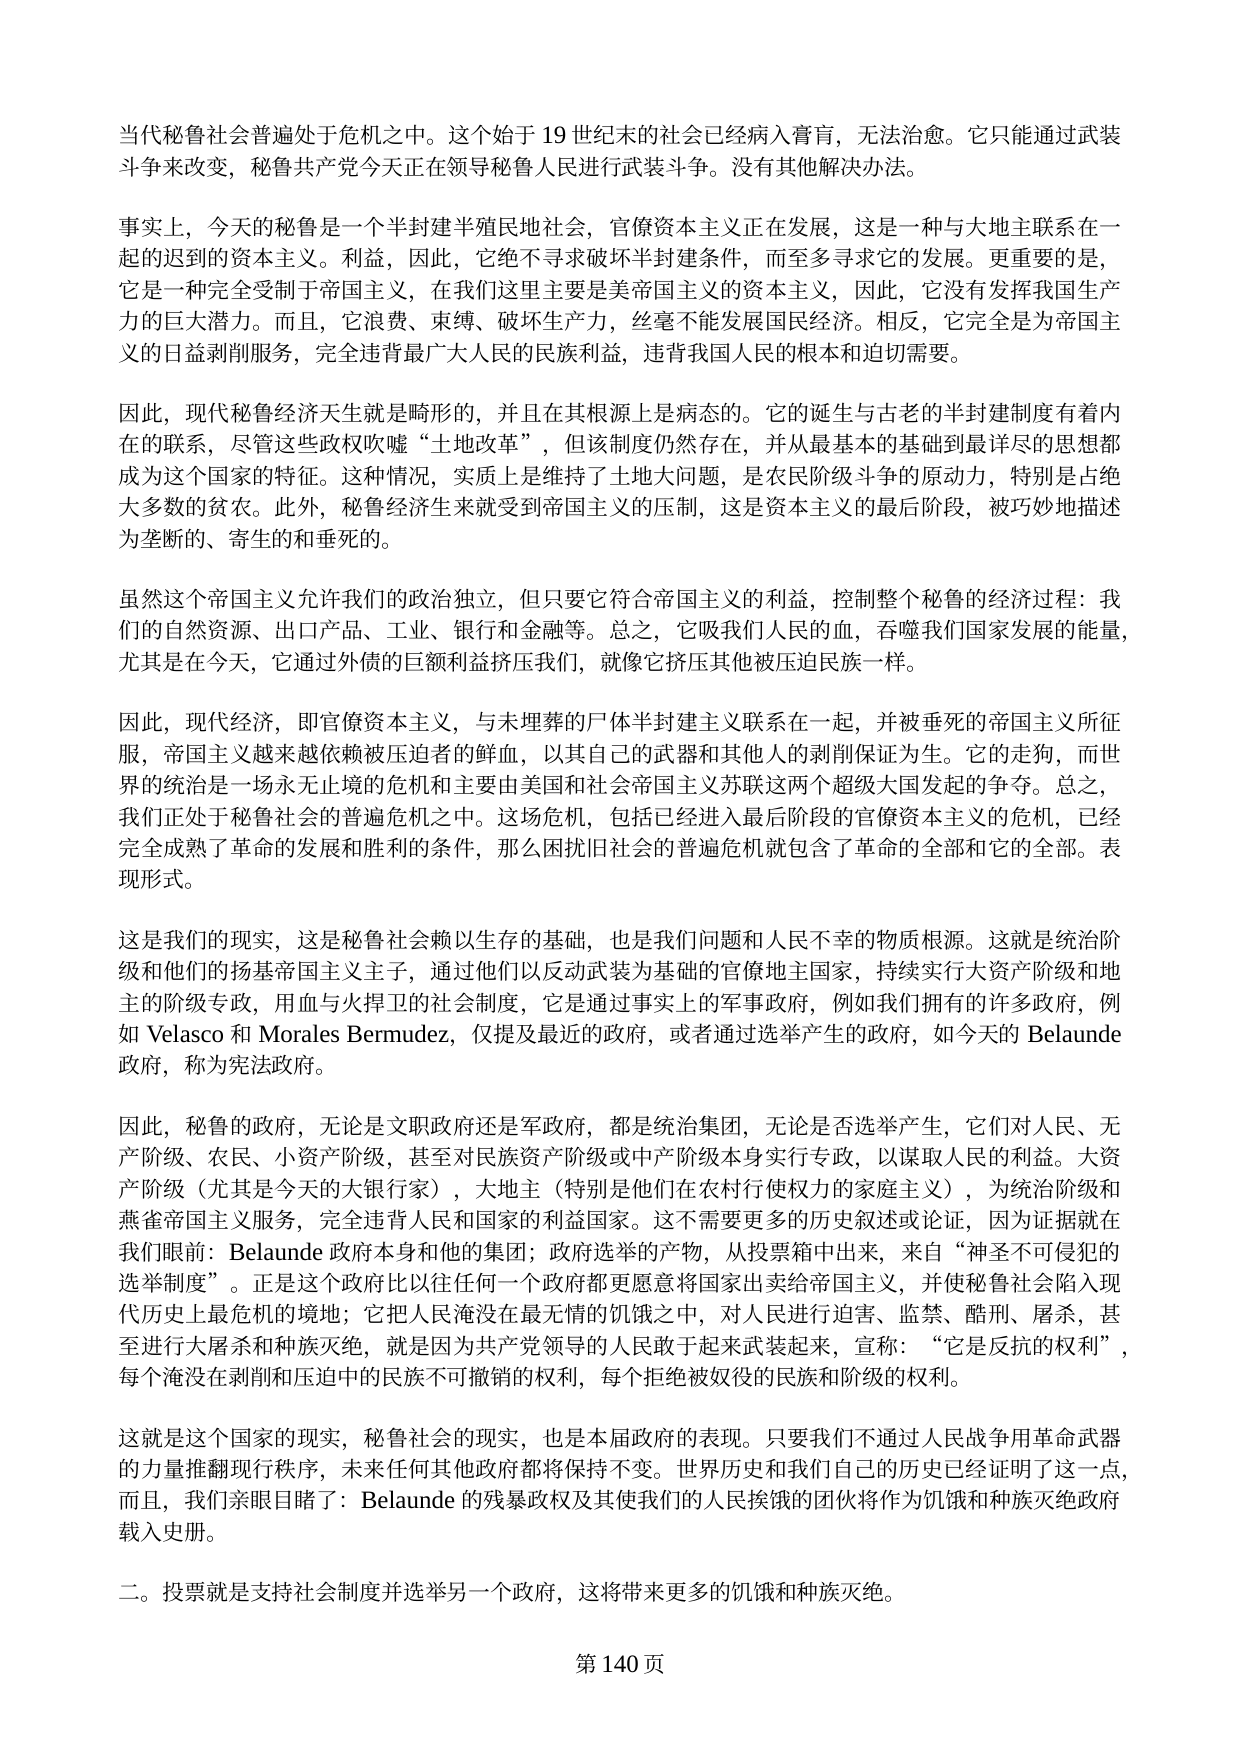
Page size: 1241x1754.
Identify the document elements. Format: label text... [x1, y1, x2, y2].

text 因此，现代经济，即官僚资本主义，与未埋葬的尸体半封建主义联系在一起，并被垂死的帝国主义所征服，帝国主义越来越依赖被压迫者的鲜血，以其自己的武器和其他人的剥削保证为生。它的走狗，而世界的统治是一场永无止境的危机和主要由美国和社会帝国主义苏联这两个超级大国发起的争夺。总之，我们正处于秘鲁社会的普遍危机之中。这场危机，包括已经进入最后阶段的官僚资本主义的危机，已经完全成熟了革命的发展和胜利的条件，那么困扰旧社会的普遍危机就包含了革命的全部和它的全部。表现形式。 [118, 705, 1122, 894]
text 这是我们的现实，这是秘鲁社会赖以生存的基础，也是我们问题和人民不幸的物质根源。这就是统治阶级和他们的扬基帝国主义主子，通过他们以反动武装为基础的官僚地主国家，持续实行大资产阶级和地主的阶级专政，用血与火捍卫的社会制度，它是通过事实上的军事政府，例如我们拥有的许多政府，例如 Velasco 和 Morales Bermudez，仅提及最近的政府，或者通过选举产生的政府，如今天的 Belaunde 政府，称为宪法政府。 [118, 923, 1122, 1080]
text 二。投票就是支持社会制度并选举另一个政府，这将带来更多的饥饿和种族灭绝。 [118, 1575, 1122, 1607]
text 因此，现代秘鲁经济天生就是畸形的，并且在其根源上是病态的。它的诞生与古老的半封建制度有着内在的联系，尽管这些政权吹嘘“土地改革”，但该制度仍然存在，并从最基本的基础到最详尽的思想都成为这个国家的特征。这种情况，实质上是维持了土地大问题，是农民阶级斗争的原动力，特别是占绝大多数的贫农。此外，秘鲁经济生来就受到帝国主义的压制，这是资本主义的最后阶段，被巧妙地描述为垄断的、寄生的和垂死的。 [118, 396, 1122, 553]
text 事实上，今天的秘鲁是一个半封建半殖民地社会，官僚资本主义正在发展，这是一种与大地主联系在一起的迟到的资本主义。利益，因此，它绝不寻求破坏半封建条件，而至多寻求它的发展。更重要的是，它是一种完全受制于帝国主义，在我们这里主要是美帝国主义的资本主义，因此，它没有发挥我国生产力的巨大潜力。而且，它浪费、束缚、破坏生产力，丝毫不能发展国民经济。相反，它完全是为帝国主义的日益剥削服务，完全违背最广大人民的民族利益，违背我国人民的根本和迫切需要。 [118, 210, 1122, 367]
text 虽然这个帝国主义允许我们的政治独立，但只要它符合帝国主义的利益，控制整个秘鲁的经济过程：我们的自然资源、出口产品、工业、银行和金融等。总之，它吸我们人民的血，吞噬我们国家发展的能量，尤其是在今天，它通过外债的巨额利益挤压我们，就像它挤压其他被压迫民族一样。 [118, 582, 1122, 677]
text 当代秘鲁社会普遍处于危机之中。这个始于19世纪末的社会已经病入膏肓，无法治愈。它只能通过武装斗争来改变，秘鲁共产党今天正在领导秘鲁人民进行武装斗争。没有其他解决办法。 [118, 118, 1122, 181]
text 因此，秘鲁的政府，无论是文职政府还是军政府，都是统治集团，无论是否选举产生，它们对人民、无产阶级、农民、小资产阶级，甚至对民族资产阶级或中产阶级本身实行专政，以谋取人民的利益。大资产阶级（尤其是今天的大银行家），大地主（特别是他们在农村行使权力的家庭主义），为统治阶级和燕雀帝国主义服务，完全违背人民和国家的利益国家。这不需要更多的历史叙述或论证，因为证据就在我们眼前：Belaunde 政府本身和他的集团；政府选举的产物，从投票箱中出来，来自“神圣不可侵犯的选举制度”。正是这个政府比以往任何一个政府都更愿意将国家出卖给帝国主义，并使秘鲁社会陷入现代历史上最危机的境地；它把人民淹没在最无情的饥饿之中，对人民进行迫害、监禁、酷刑、屠杀，甚至进行大屠杀和种族灭绝，就是因为共产党领导的人民敢于起来武装起来，宣称：“它是反抗的权利”，每个淹没在剥削和压迫中的民族不可撤销的权利，每个拒绝被奴役的民族和阶级的权利。 [118, 1109, 1122, 1392]
text 这就是这个国家的现实，秘鲁社会的现实，也是本届政府的表现。只要我们不通过人民战争用革命武器的力量推翻现行秩序，未来任何其他政府都将保持不变。世界历史和我们自己的历史已经证明了这一点，而且，我们亲眼目睹了：Belaunde 的残暴政权及其使我们的人民挨饿的团伙将作为饥饿和种族灭绝政府载入史册。 [118, 1421, 1122, 1547]
